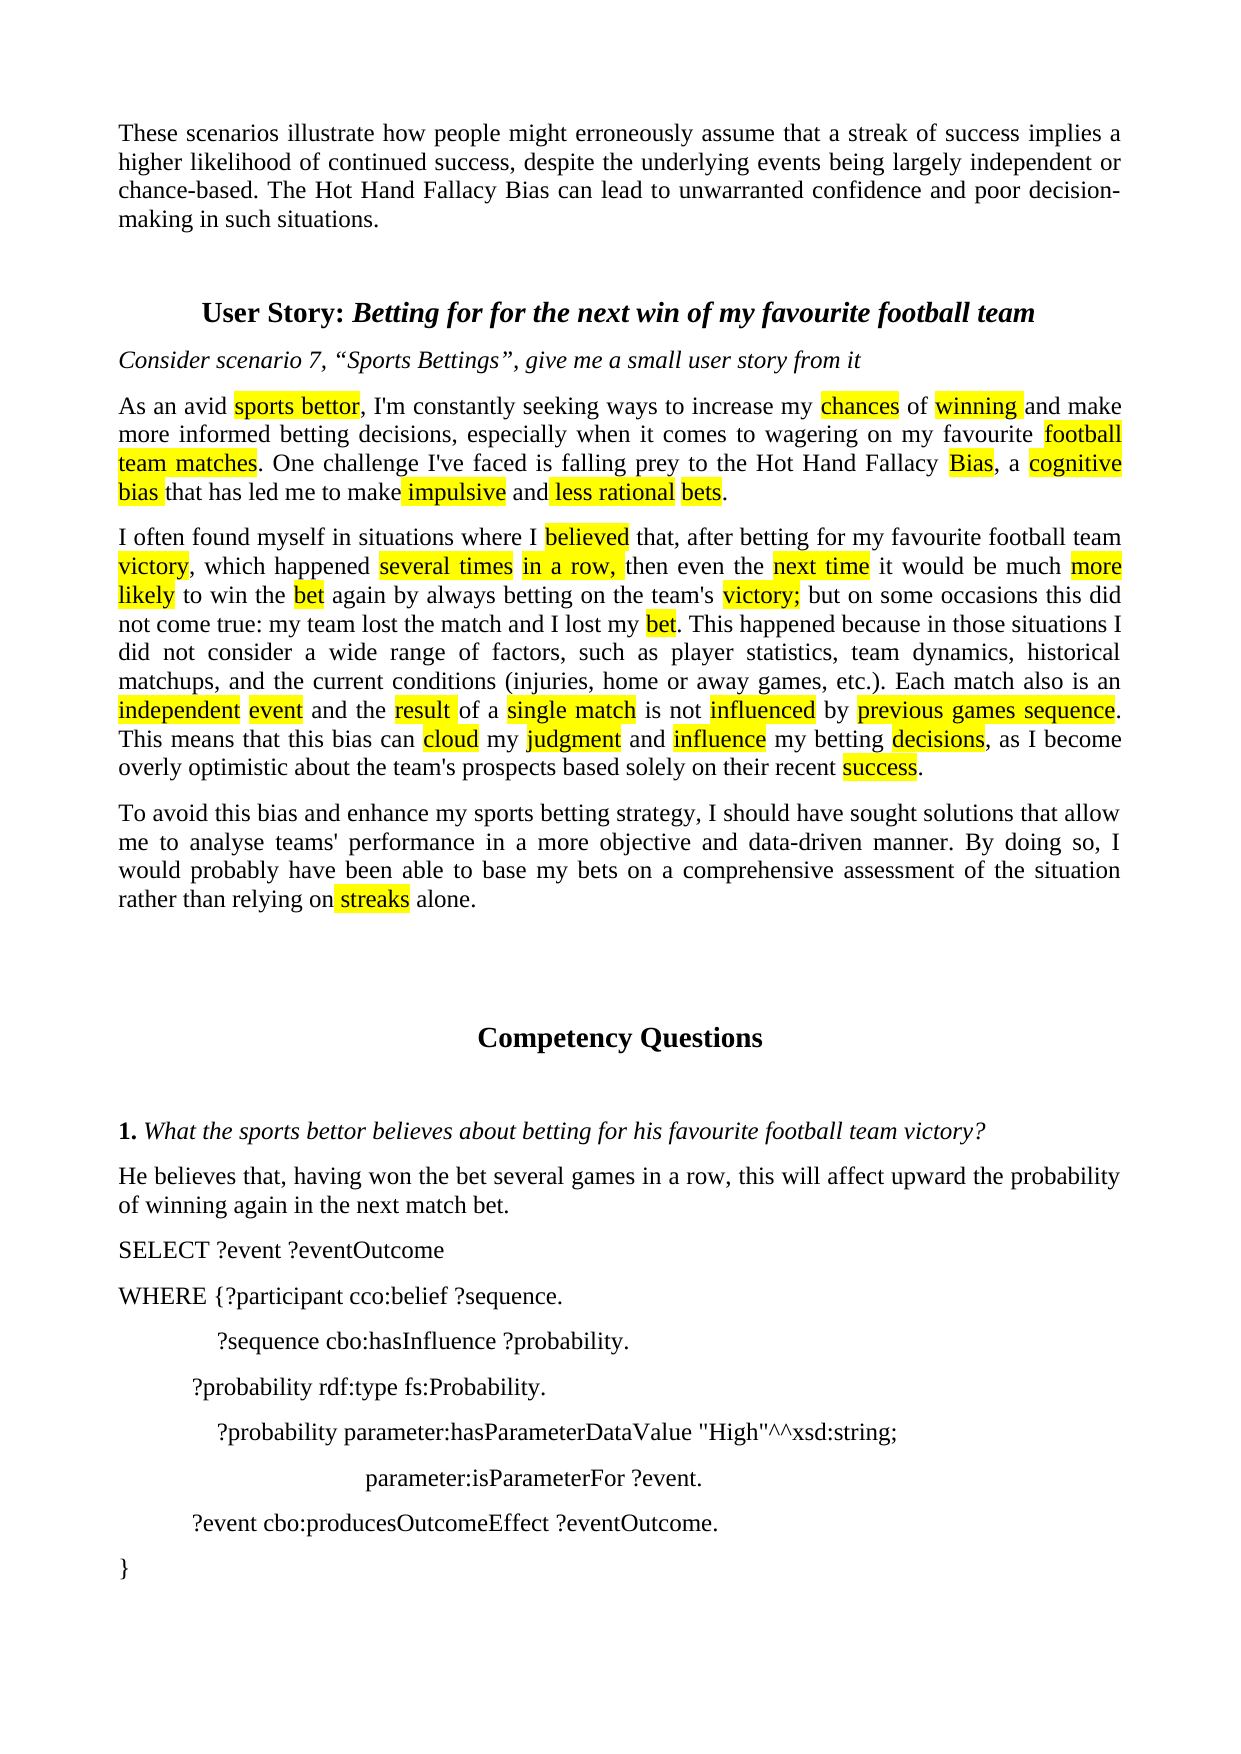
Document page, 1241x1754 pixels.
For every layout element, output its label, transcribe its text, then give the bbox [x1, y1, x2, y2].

text ?probability parameter:hasParameterDataValue "High"^^xsd:string; [118, 1417, 1122, 1446]
text User Story: Betting for for the next win of my favourite football team [118, 295, 1122, 329]
text These scenarios illustrate how people might erroneously assume that a streak of success implies a higher likelihood of continued success, despite the underlying events being largely independent or chance-based. The Hot Hand Fallacy Bias can lead to unwarranted confidence and poor decision-making in such situations. [118, 118, 1122, 233]
text Consider scenario 7, “Sports Bettings”, give me a small user story from it [118, 345, 1122, 374]
text ?sequence cbo:hasInfluence ?probability. [118, 1326, 1122, 1355]
text I often found myself in situations where I believed that, after betting for my favourite football team victory, which happened several times in a row, then even the next time it would be much more likely to win the bet again by always betting on the team's victory; but on some occasions this did not come true: my team lost the match and I lost my bet. This happened because in those situations I did not consider a wide range of factors, such as player statistics, team dynamics, historical matchups, and the current conditions (injuries, home or away games, etc.). Each match also is an independent event and the result of a single match is not influenced by previous games sequence. This means that this bias can cloud my judgment and influence my betting decisions, as I become overly optimistic about the team's prospects based solely on their recent success. [118, 522, 1122, 781]
text ?event cbo:producesOutcomeEffect ?eventOutcome. [118, 1508, 1122, 1537]
text SELECT ?event ?eventOutcome [118, 1236, 1122, 1264]
text 1. What the sports bettor believes about betting for his favourite football team victory? [118, 1116, 1122, 1145]
text parameter:isParameterFor ?event. [118, 1463, 1122, 1491]
text Competency Questions [118, 1020, 1122, 1054]
text WHERE {?participant cco:belief ?sequence. [118, 1281, 1122, 1310]
text He believes that, having won the bet several games in a row, this will affect upward the probability of winning again in the next match bet. [118, 1161, 1122, 1219]
text } [118, 1553, 1122, 1582]
text As an avid sports bettor, I'm constantly seeking ways to increase my chances of winning and make more informed betting decisions, especially when it comes to wagering on my favourite football team matches. One challenge I've faced is falling prey to the Hot Hand Fallacy Bias, a cognitive bias that has led me to make impulsive and less rational bets. [118, 391, 1122, 506]
text ?probability rdf:type fs:Probability. [118, 1372, 1122, 1401]
text To avoid this bias and enhance my sports betting strategy, I should have sought solutions that allow me to analyse teams' performance in a more objective and data-driven manner. By doing so, I would probably have been able to base my bets on a comprehensive assessment of the situation rather than relying on streaks alone. [118, 798, 1122, 913]
